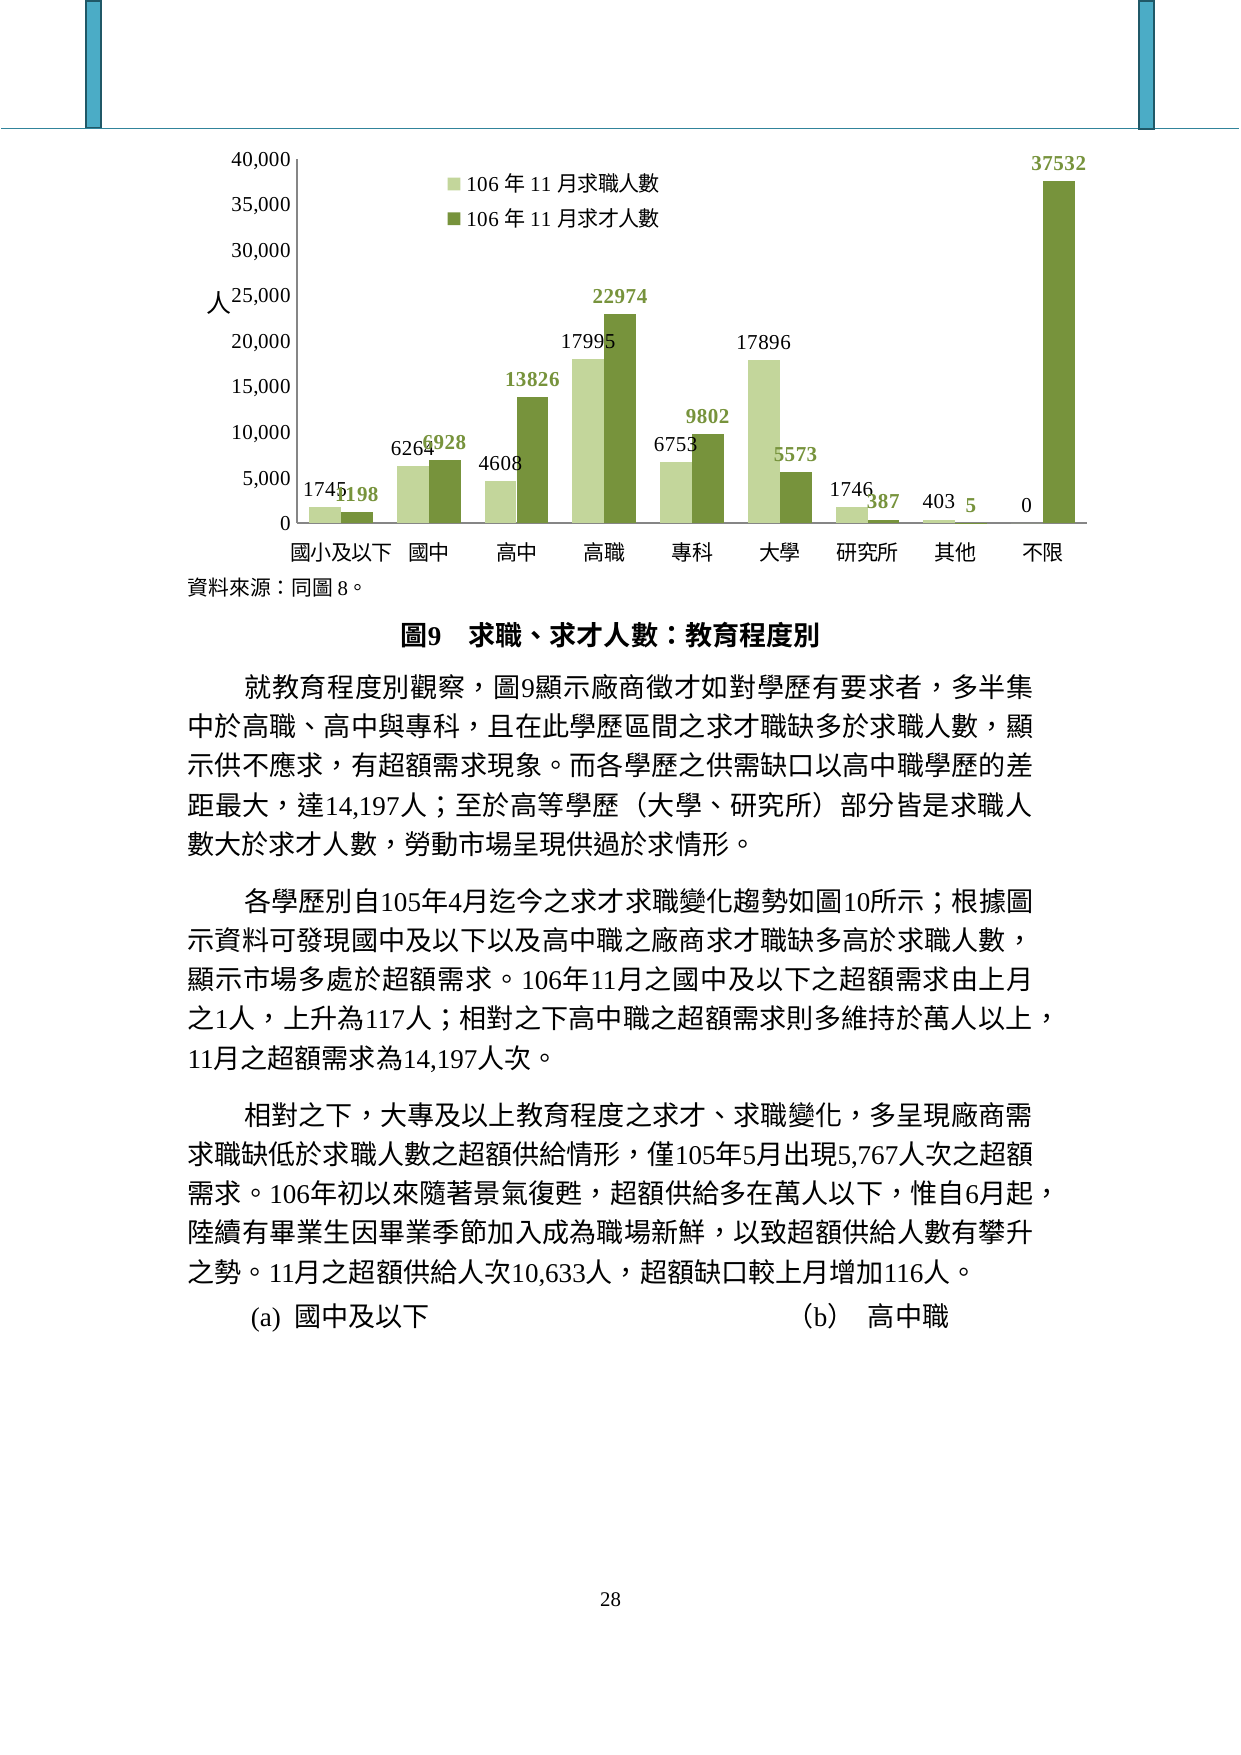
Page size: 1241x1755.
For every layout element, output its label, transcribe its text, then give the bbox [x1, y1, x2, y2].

table_header 國中及以下 [69, 1295, 612, 1334]
table_header [1171, 1295, 1175, 1334]
text 相對之下，大專及以上教育程度之求才、求職變化，多呈現廠商需求職缺低於求職人數之超額供給情形，僅105年5月出現5,767人次之超額需求。106年初以來隨著景氣復甦，超額供給多在萬人以下，惟自6月起，陸續有畢業生因畢業季節加入成為職場新鮮，以致超額供給人數有攀升之勢。11月之超額供給人次10,633人，超額缺口較上月增加116人。 [187, 1093, 1034, 1290]
text 圖9 求職、求才人數：教育程度別 [187, 614, 1034, 653]
table_header （b） 高中職 [612, 1295, 1123, 1334]
text 資料來源：同圖8。 [187, 572, 1034, 602]
text 各學歷別自105年4月迄今之求才求職變化趨勢如圖10所示；根據圖示資料可發現國中及以下以及高中職之廠商求才職缺多高於求職人數，顯示市場多處於超額需求。106年11月之國中及以下之超額需求由上月之1人，上升為117人；相對之下高中職之超額需求則多維持於萬人以上，11月之超額需求為14,197人次。 [187, 880, 1034, 1076]
text 就教育程度別觀察，圖9顯示廠商徵才如對學歷有要求者，多半集中於高職、高中與專科，且在此學歷區間之求才職缺多於求職人數，顯示供不應求，有超額需求現象。而各學歷之供需缺口以高中職學歷的差距最大，達14,197人；至於高等學歷（大學、研究所）部分皆是求職人數大於求才人數，勞動市場呈現供過於求情形。 [187, 666, 1034, 862]
table_header [1123, 1295, 1171, 1334]
